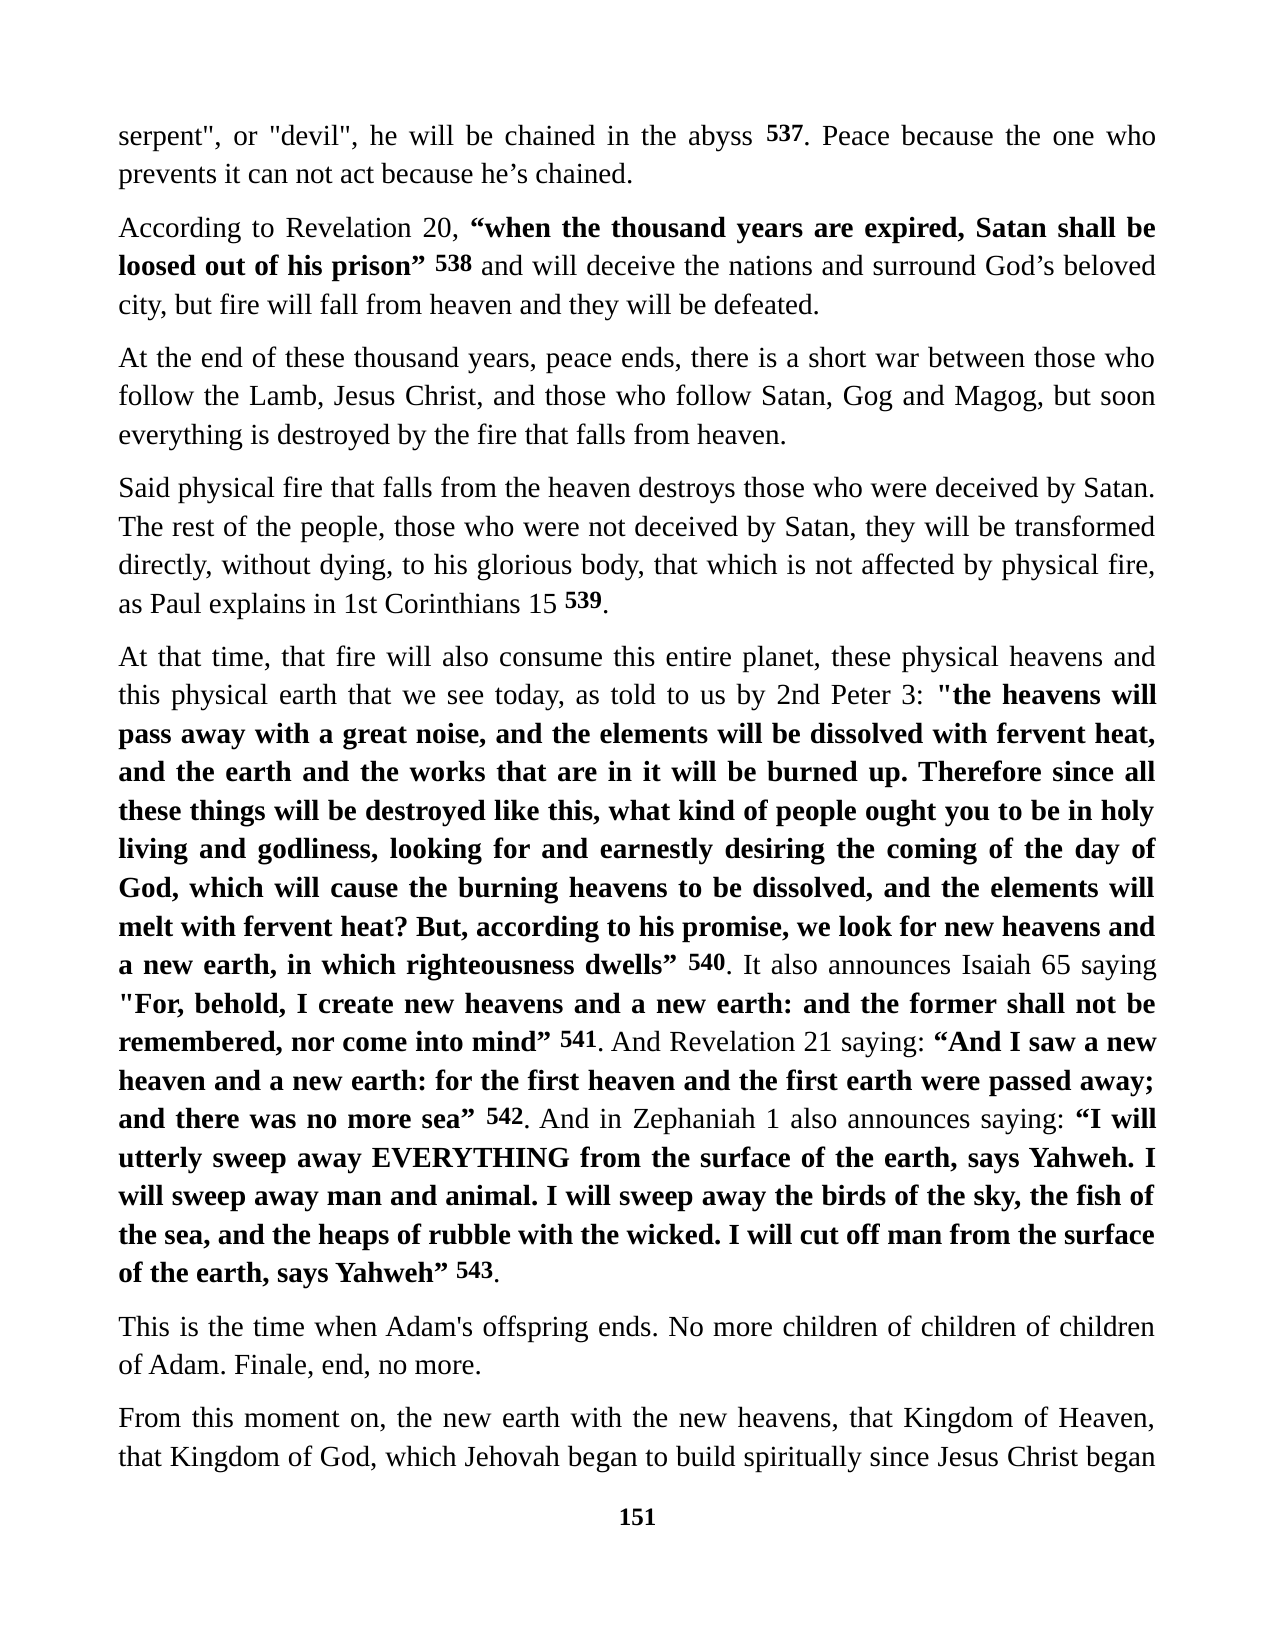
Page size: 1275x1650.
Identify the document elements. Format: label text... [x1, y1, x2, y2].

text This is the time when Adam's offspring ends. No more children of children of children of Adam. Finale, end, no more. [118, 1309, 1157, 1381]
text At that time, that fire will also consume this entire planet, these physical heavens and this physical earth that we see today, as told to us by 2nd Peter 3: "the heavens will pass away with a great noise, and the elements will be dissolved with fervent heat, and the earth and the works that are in it will be burned up. Therefore since all these things will be destroyed like this, what kind of people ought you to be in holy living and godliness, looking for and earnestly desiring the coming of the day of God, which will cause the burning heavens to be dissolved, and the elements will melt with fervent heat? But, according to his promise, we look for new heavens and a new earth, in which righteousness dwells” . It also announces Isaiah 65 saying "For, behold, I create new heavens and a new earth: and the former shall not be remembered, nor come into mind” . And Revelation 21 saying: “And I saw a new heaven and a new earth: for the first heaven and the first earth were passed away; and there was no more sea” . And in Zephaniah 1 also announces saying: “I will utterly sweep away EVERYTHING from the surface of the earth, says Yahweh. I will sweep away man and animal. I will sweep away the birds of the sky, the fish of the sea, and the heaps of rubble with the wicked. I will cut off man from the surface of the earth, says Yahweh” . [118, 639, 1157, 1289]
text Said physical fire that falls from the heaven destroys those who were deceived by Satan. The rest of the people, those who were not deceived by Satan, they will be transformed directly, without dying, to his glorious body, that which is not affected by physical fire, as Paul explains in 1st Corinthians 15 . [118, 470, 1157, 619]
text From this moment on, the new earth with the new heavens, that Kingdom of Heaven, that Kingdom of God, which Jehovah began to build spiritually since Jesus Christ began [118, 1400, 1157, 1472]
text serpent", or "devil", he will be chained in the abyss . Peace because the one who prevents it can not act because he’s chained. [118, 118, 1157, 190]
text At the end of these thousand years, peace ends, there is a short war between those who follow the Lamb, Jesus Christ, and those who follow Satan, Gog and Magog, but soon everything is destroyed by the fire that falls from heaven. [118, 340, 1157, 451]
text According to Revelation 20, “when the thousand years are expired, Satan shall be loosed out of his prison” and will deceive the nations and surround God’s beloved city, but fire will fall from heaven and they will be defeated. [118, 210, 1157, 320]
